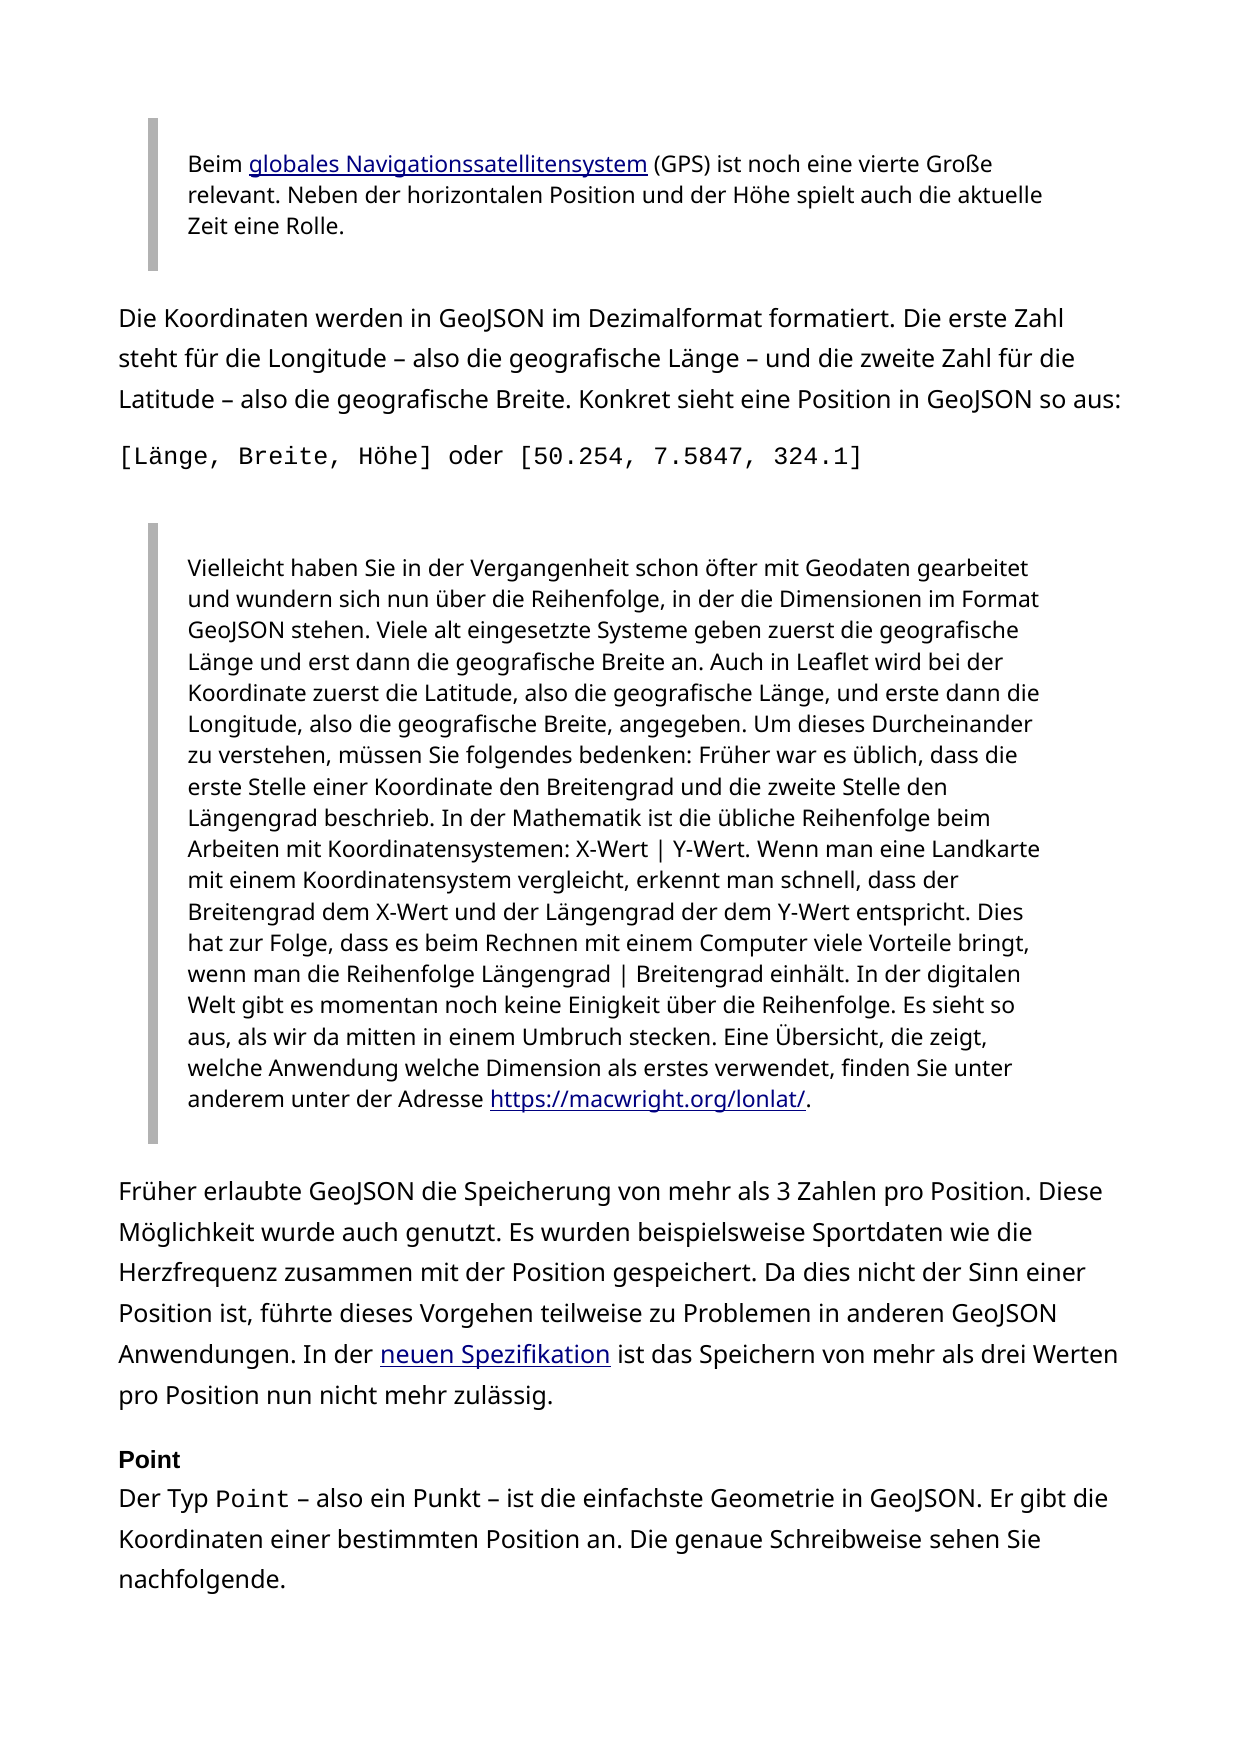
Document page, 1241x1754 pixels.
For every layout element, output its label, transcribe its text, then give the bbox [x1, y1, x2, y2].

text [Länge, Breite, Höhe] oder [50.254, 7.5847, 324.1] [118, 437, 1122, 472]
text Vielleicht haben Sie in der Vergangenheit schon öfter mit Geodaten gearbeitet und wundern sich nun über die Reihenfolge, in der die Dimensionen im Format GeoJSON stehen. Viele alt eingesetzte Systeme geben zuerst die geografische Länge und erst dann die geografische Breite an. Auch in Leaflet wird bei der Koordinate zuerst die Latitude, also die geografische Länge, und erste dann die Longitude, also die geografische Breite, angegeben. Um dieses Durcheinander zu verstehen, müssen Sie folgendes bedenken: Früher war es üblich, dass die erste Stelle einer Koordinate den Breitengrad und die zweite Stelle den Längengrad beschrieb. In der Mathematik ist die übliche Reihenfolge beim Arbeiten mit Koordinatensystemen: X-Wert | Y-Wert. Wenn man eine Landkarte mit einem Koordinatensystem vergleicht, erkennt man schnell, dass der Breitengrad dem X-Wert und der Längengrad der dem Y-Wert entspricht. Dies hat zur Folge, dass es beim Rechnen mit einem Computer viele Vorteile bringt, wenn man die Reihenfolge Längengrad | Breitengrad einhält. In der digitalen Welt gibt es momentan noch keine Einigkeit über die Reihenfolge. Es sieht so aus, als wir da mitten in einem Umbruch stecken. Eine Übersicht, die zeigt, welche Anwendung welche Dimension als erstes verwendet, finden Sie unter anderem unter der Adresse https://macwright.org/lonlat/. [148, 522, 1093, 1144]
text Die Koordinaten werden in GeoJSON im Dezimalformat formatiert. Die erste Zahl steht für die Longitude – also die geografische Länge – und die zweite Zahl für die Latitude – also die geografische Breite. Konkret sieht eine Position in GeoJSON so aus: [118, 300, 1122, 416]
text Früher erlaubte GeoJSON die Speicherung von mehr als 3 Zahlen pro Position. Diese Möglichkeit wurde auch genutzt. Es wurden beispielsweise Sportdaten wie die Herzfrequenz zusammen mit der Position gespeichert. Da dies nicht der Sinn einer Position ist, führte dieses Vorgehen teilweise zu Problemen in anderen GeoJSON Anwendungen. In der neuen Spezifikation ist das Speichern von mehr als drei Werten pro Position nun nicht mehr zulässig. [118, 1173, 1122, 1412]
text Der Typ Point – also ein Punkt – ist die einfachste Geometrie in GeoJSON. Er gibt die Koordinaten einer bestimmten Position an. Die genaue Schreibweise sehen Sie nachfolgende. [118, 1480, 1122, 1596]
text Beim globales Navigationssatellitensystem (GPS) ist noch eine vierte Große relevant. Neben der horizontalen Position und der Höhe spielt auch die aktuelle Zeit eine Rolle. [158, 118, 1093, 271]
subtitle Point [118, 1446, 1122, 1474]
